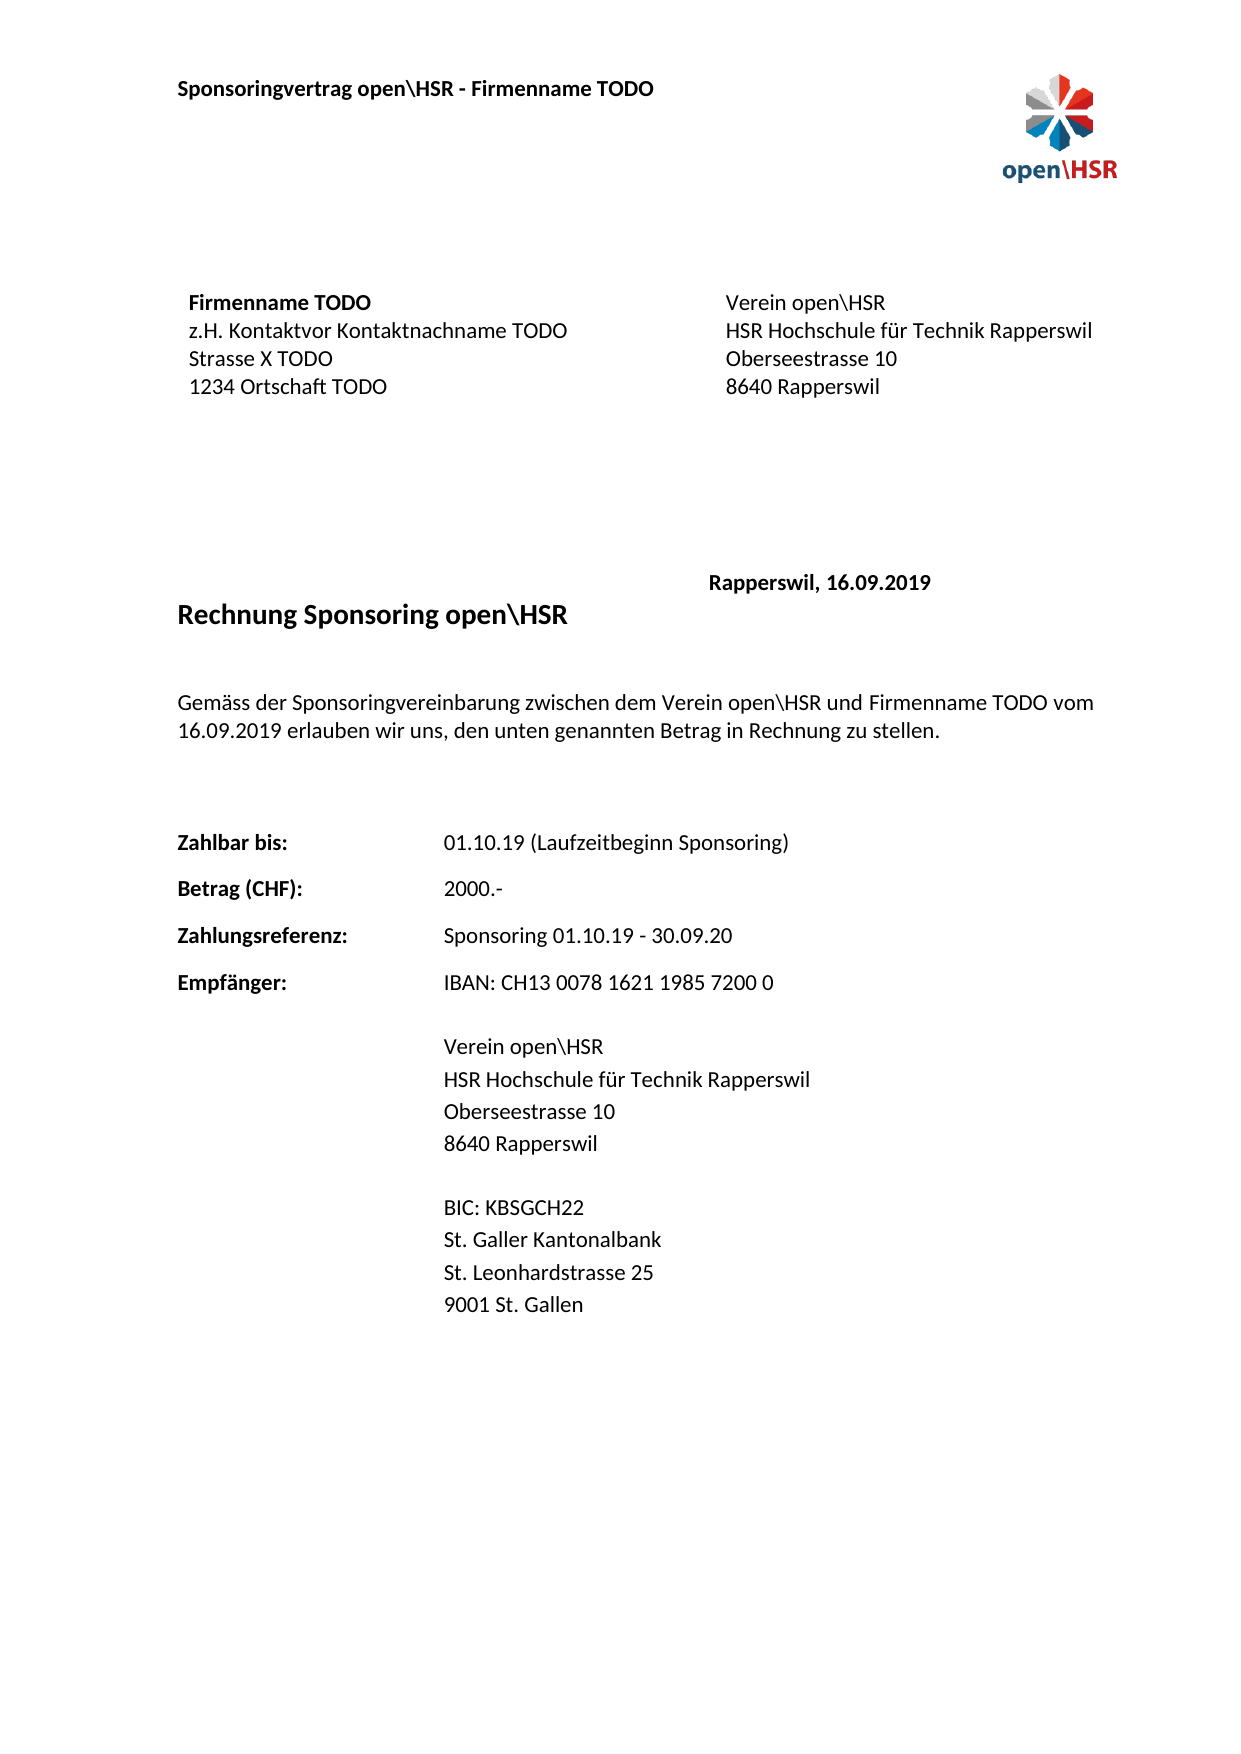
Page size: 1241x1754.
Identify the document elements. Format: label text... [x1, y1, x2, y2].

text Zahlungsreferenz: Sponsoring 01.10.19 - 30.09.20 [177, 921, 1122, 949]
table_header Verein open\HSR HSR Hochschule für Technik Rapperswil Oberseestrasse 10 8640 Rapperswil [714, 288, 1121, 400]
text Zahlbar bis: 01.10.19 (Laufzeitbeginn Sponsoring) [177, 828, 1122, 856]
table_header Firmenname TODO z.H. Kontaktvor Kontaktnachname TODO Strasse X TODO 1234 Ortschaft TODO [177, 288, 714, 400]
text Rechnung Sponsoring open\HSR [177, 596, 1122, 632]
text Empfänger: IBAN: CH13 0078 1621 1985 7200 0 Verein open\HSR HSR Hochschule für Technik Rapperswil Oberseestrasse 10 8640 Rapperswil BIC: KBSGCH22 St. Galler Kantonalbank St. Leonhardstrasse 25 9001 St. Gallen [177, 968, 1122, 1318]
text Gemäss der Sponsoringvereinbarung zwischen dem Verein open\HSR und Firmenname TODO vom 16.09.2019 erlauben wir uns, den unten genannten Betrag in Rechnung zu stellen. [177, 688, 1122, 744]
text Betrag (CHF): 2000.- [177, 874, 1122, 903]
text Rapperswil, 16.09.2019 [709, 568, 1122, 596]
picture [1001, 71, 1118, 185]
